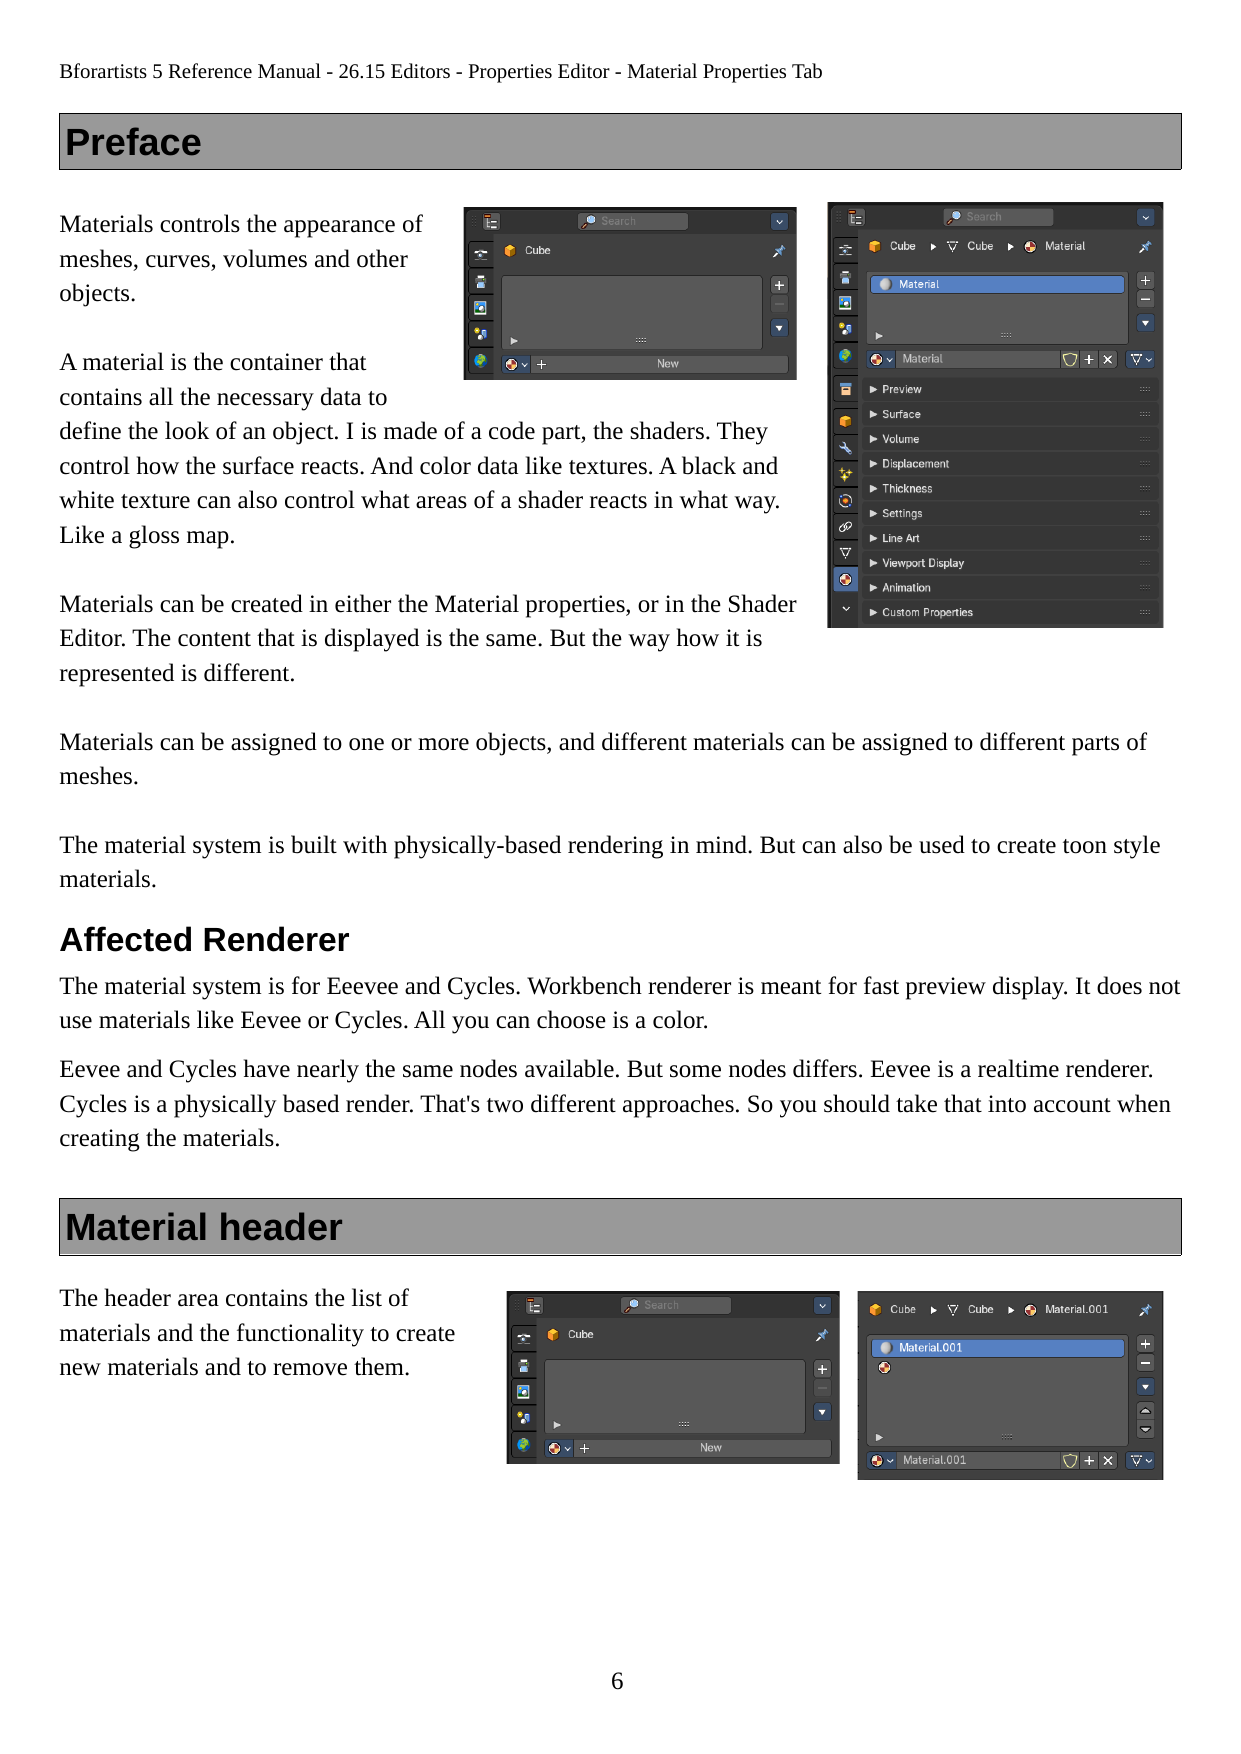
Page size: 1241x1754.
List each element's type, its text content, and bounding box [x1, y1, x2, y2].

text Materials can be created in either the Material properties, or in the Shader Editor. The content that is displayed is the same. But the way how it is represented is different. [59, 589, 1181, 686]
text The material system is built with physically-based rendering in mind. But can also be used to create toon style materials. [59, 830, 1181, 893]
text The material system is for Eeevee and Cycles. Workbench renderer is meant for fast preview display. It does not use materials like Eevee or Cycles. All you can choose is a color. [59, 971, 1181, 1034]
picture [506, 1291, 840, 1464]
picture [857, 1291, 1164, 1480]
picture [827, 202, 1164, 628]
picture [463, 207, 797, 380]
text [1164, 209, 1181, 307]
subtitle Affected Renderer [59, 920, 1181, 958]
text A material is the container that contains all the necessary data to define the look of an object. I is made of a code part, the shaders. They control how the surface reacts. And color data like textures. A black and white texture can also control what areas of a shader reacts in what way. Like a gloss map. [59, 347, 827, 548]
text Materials can be assigned to one or more objects, and different materials can be assigned to different parts of meshes. [59, 727, 1181, 790]
table_header Preface [60, 114, 1181, 169]
text Materials controls the appearance of meshes, curves, volumes and other objects. [59, 209, 463, 307]
text Eevee and Cycles have nearly the same nodes available. But some nodes differs. Eevee is a realtime renderer. Cycles is a physically based render. That's two different approaches. So you should take that into account when creating the materials. [59, 1054, 1181, 1152]
text The header area contains the list of materials and the functionality to create new materials and to remove them. [59, 1283, 1181, 1381]
table_header Material header [60, 1199, 1181, 1254]
text [797, 209, 827, 307]
